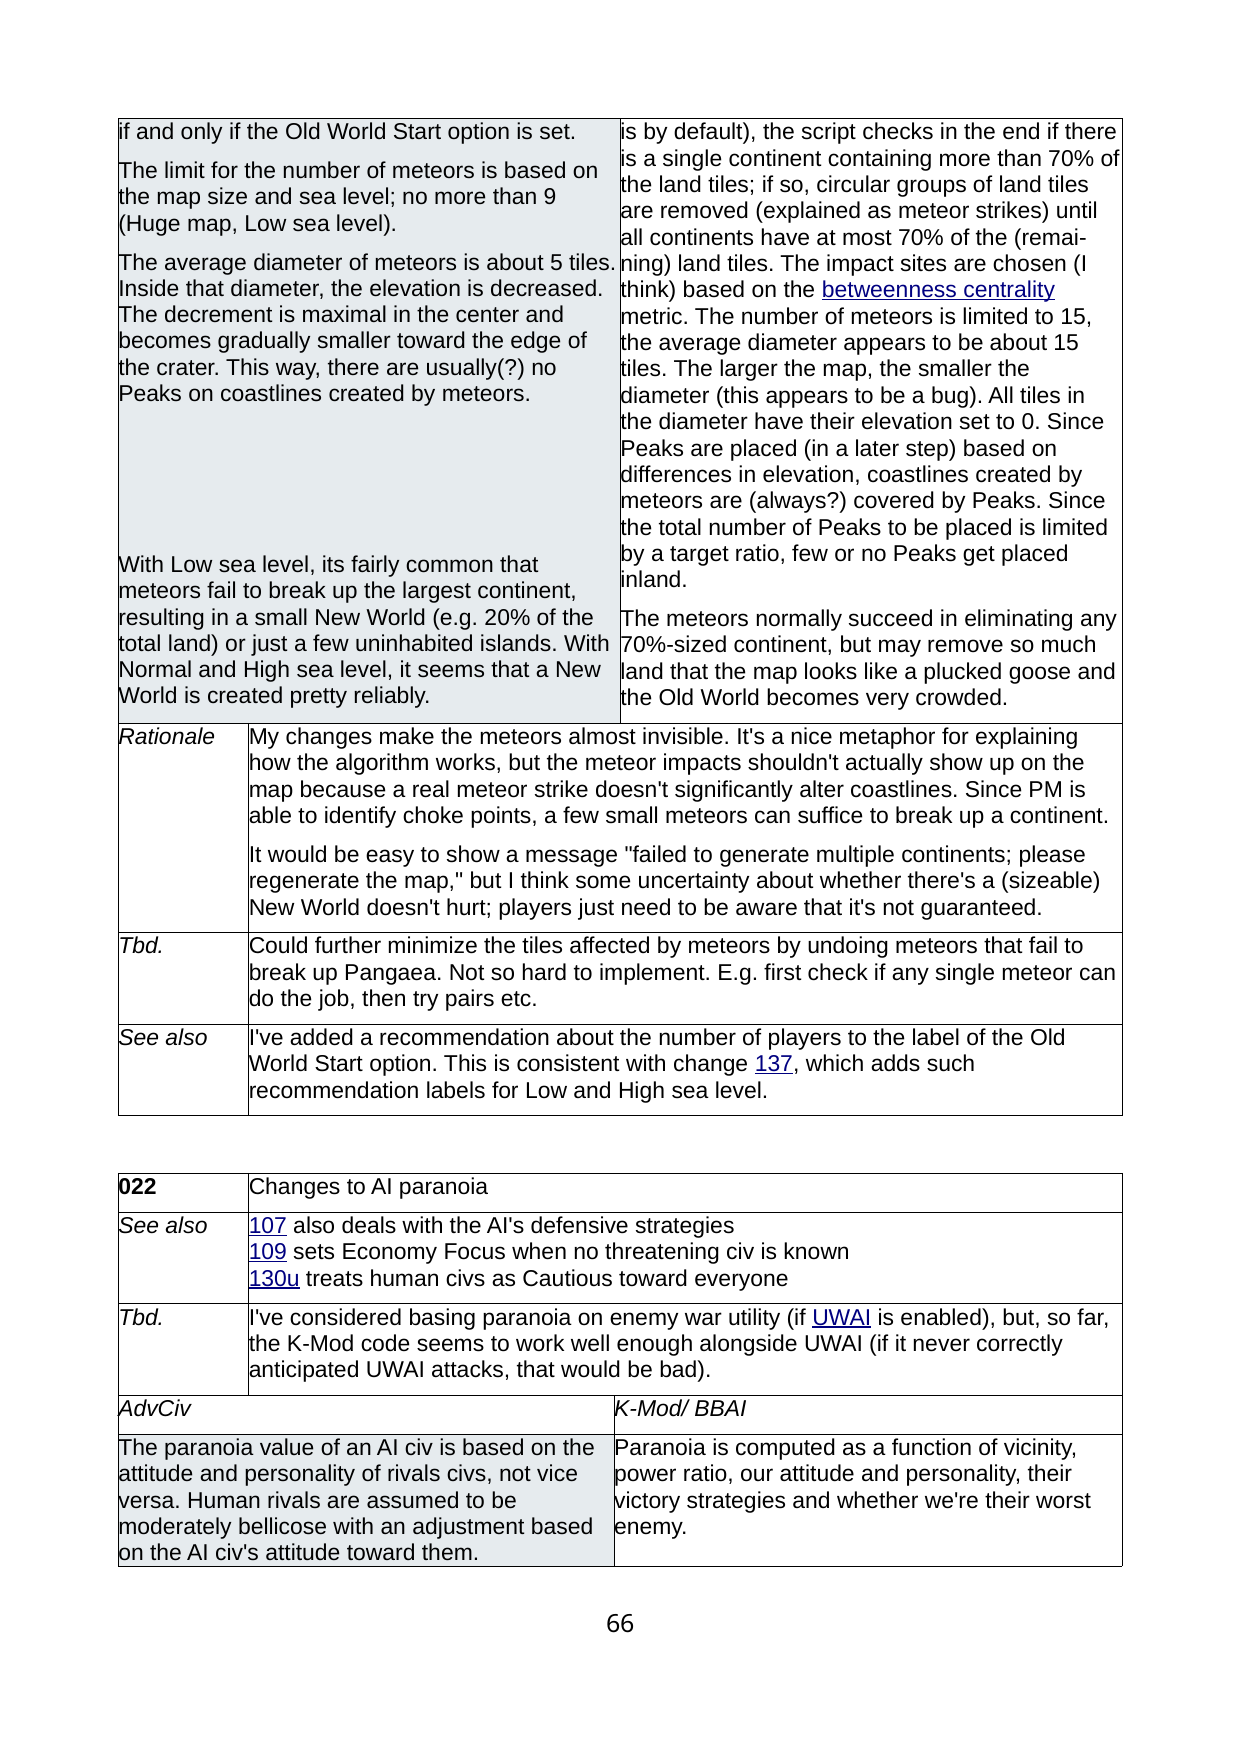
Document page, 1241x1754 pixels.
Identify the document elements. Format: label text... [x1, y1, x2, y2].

table_header Changes to AI paranoia [249, 1174, 1122, 1212]
table_cell Tbd. [119, 1304, 248, 1395]
table_cell Tbd. [119, 933, 248, 1024]
table_cell K-Mod/ BBAI [615, 1396, 1122, 1434]
table_cell I've added a recommendation about the number of players to the label of the Old World Start option. This is consistent with change 137, which adds such recommendation labels for Low and High sea level. [249, 1025, 1122, 1115]
table_cell 107 also deals with the AI's defensive strategies 109 sets Economy Focus when no threatening civ is known 130u treats human civs as Cautious toward everyone [249, 1213, 1122, 1303]
table_cell See also [119, 1025, 248, 1115]
table_cell Could further minimize the tiles affected by meteors by undoing meteors that fail to break up Pangaea. Not so hard to implement. E.g. first check if any single meteor can do the job, then try pairs etc. [249, 933, 1122, 1024]
table_cell if and only if the Old World Start option is set. The limit for the number of meteors is based on the map size and sea level; no more than 9 (Huge map, Low sea level). The average diameter of meteors is about 5 tiles. Inside that diameter, the elevation is decreased. The decrement is maximal in the center and becomes gradually smaller toward the edge of the crater. This way, there are usually(?) no Peaks on coastlines created by meteors. With Low sea level, its fairly common that meteors fail to break up the largest continent, resulting in a small New World (e.g. 20% of the total land) or just a few uninhabited islands. With Normal and High sea level, it seems that a New World is created pretty reliably. [119, 119, 620, 723]
table_cell The paranoia value of an AI civ is based on the attitude and personality of rivals civs, not vice versa. Human rivals are assumed to be moderately bellicose with an adjustment based on the AI civ's attitude toward them. [119, 1435, 614, 1566]
table_cell See also [119, 1213, 248, 1303]
table_cell My changes make the meteors almost invisible. It's a nice metaphor for explaining how the algorithm works, but the meteor impacts shouldn't actually show up on the map because a real meteor strike doesn't significantly alter coastlines. Since PM is able to identify choke points, a few small meteors can suffice to break up a continent. It would be easy to show a message "failed to generate multiple continents; please regenerate the map," but I think some uncertainty about whether there's a (sizeable) New World doesn't hurt; players just need to be aware that it's not guaranteed. [249, 724, 1122, 932]
table_cell is by default), the script checks in the end if there is a single continent containing more than 70% of the land tiles; if so, circular groups of land tiles are removed (explained as meteor strikes) until all continents have at most 70% of the (remai­ning) land tiles. The impact sites are chosen (I think) based on the betweenness centrality metric. The number of meteors is limited to 15, the average diameter appears to be about 15 tiles. The larger the map, the smaller the diameter (this appears to be a bug). All tiles in the diameter have their elevation set to 0. Since Peaks are placed (in a later step) based on differences in elevation, coastlines created by meteors are (always?) covered by Peaks. Since the total number of Peaks to be placed is limited by a target ratio, few or no Peaks get placed inland. The meteors normally succeed in eliminating any 70%-sized continent, but may remove so much land that the map looks like a plucked goose and the Old World becomes very crowded. [621, 119, 1122, 723]
table_header 022 [119, 1174, 248, 1212]
table_cell I've considered basing paranoia on enemy war utility (if UWAI is enabled), but, so far, the K-Mod code seems to work well enough alongside UWAI (if it never correctly anticipated UWAI attacks, that would be bad). [249, 1304, 1122, 1395]
table_cell Paranoia is computed as a function of vicinity, power ratio, our attitude and personality, their victory strategies and whether we're their worst enemy. [615, 1435, 1122, 1566]
table_cell Rationale [119, 724, 248, 932]
table_cell AdvCiv [119, 1396, 614, 1434]
